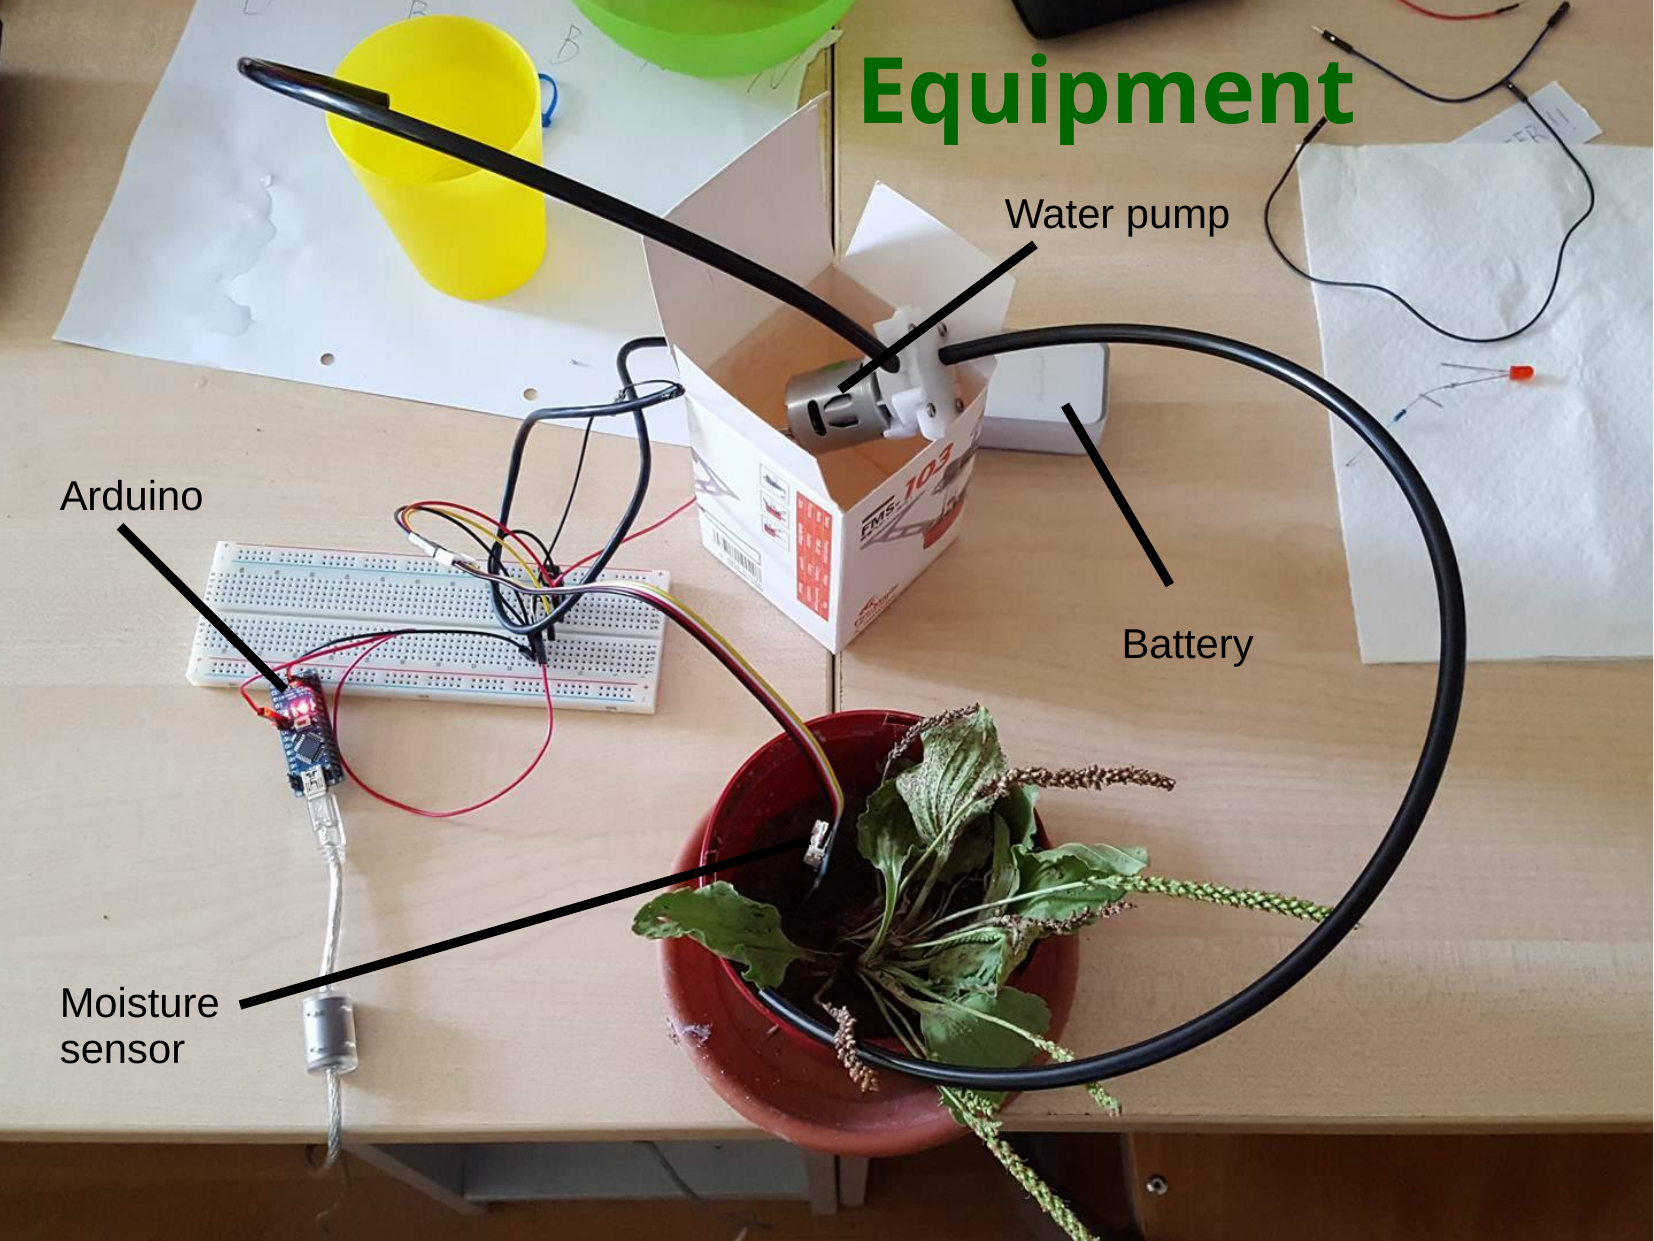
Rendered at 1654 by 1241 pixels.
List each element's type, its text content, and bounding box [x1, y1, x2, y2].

text_box Water pump [990, 183, 1321, 245]
picture [0, 0, 1654, 1241]
text_box Battery [1106, 613, 1351, 676]
title Equipment [810, 0, 1403, 184]
text_box Arduino [45, 465, 331, 527]
text_box Moisture sensor [45, 972, 271, 1081]
